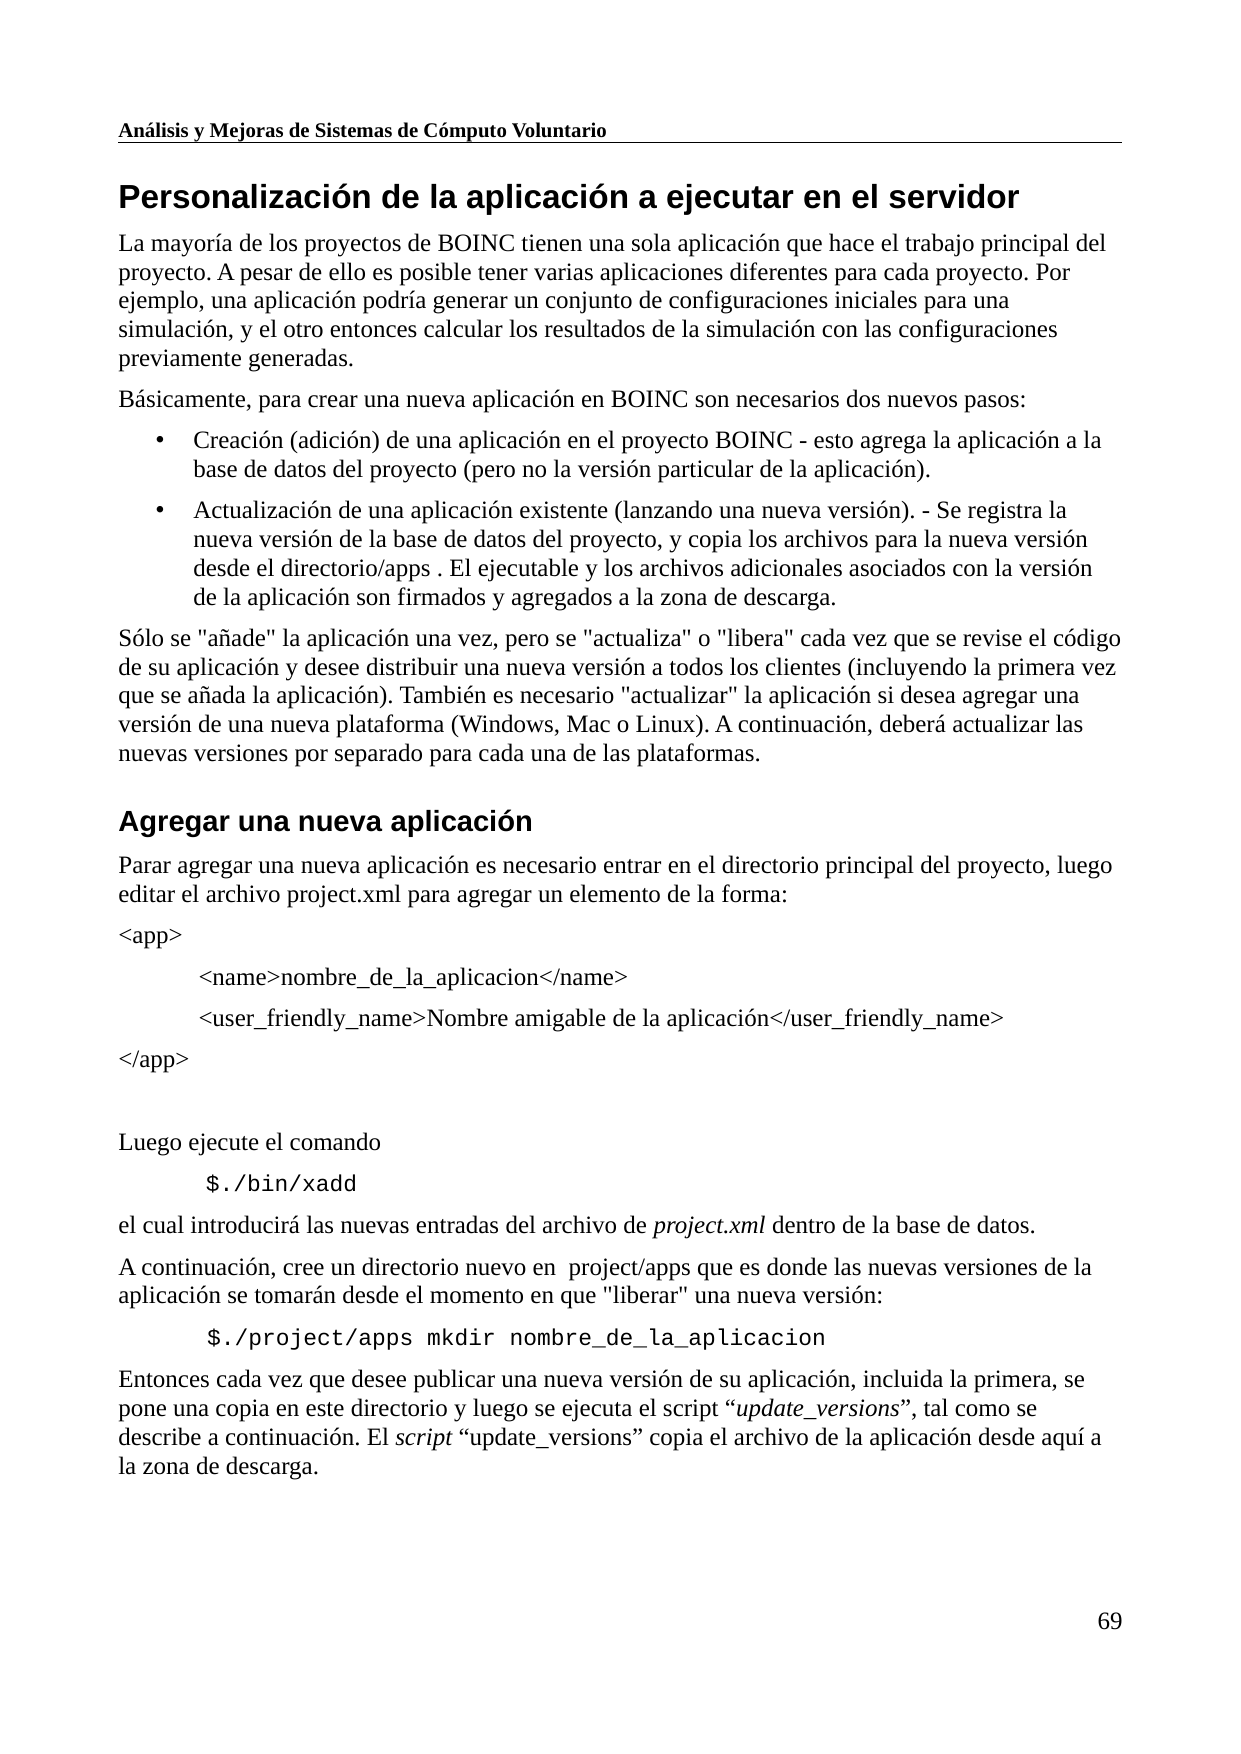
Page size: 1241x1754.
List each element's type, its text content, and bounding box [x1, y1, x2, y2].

subtitle Personalización de la aplicación a ejecutar en el servidor [118, 177, 1122, 216]
text $./project/apps mkdir nombre_de_la_aplicacion [118, 1322, 1122, 1352]
text A continuación, cree un directorio nuevo en project/apps que es donde las nuevas versiones de la aplicación se tomarán desde el momento en que "liberar" una nueva versión: [118, 1252, 1122, 1309]
text <app> [118, 920, 1122, 949]
text Básicamente, para crear una nueva aplicación en BOINC son necesarios dos nuevos pasos: [118, 384, 1122, 413]
text el cual introducirá las nuevas entradas del archivo de project.xml dentro de la base de datos. [118, 1211, 1122, 1239]
text La mayoría de los proyectos de BOINC tienen una sola aplicación que hace el trabajo principal del proyecto. A pesar de ello es posible tener varias aplicaciones diferentes para cada proyecto. Por ejemplo, una aplicación podría generar un conjunto de configuraciones iniciales para una simulación, y el otro entonces calcular los resultados de la simulación con las configuraciones previamente generadas. [118, 228, 1122, 372]
text <name>nombre_de_la_aplicacion</name> [118, 962, 1122, 990]
text </app> [118, 1044, 1122, 1073]
text Parar agregar una nueva aplicación es necesario entrar en el directorio principal del proyecto, luego editar el archivo project.xml para agregar un elemento de la forma: [118, 850, 1122, 908]
text Luego ejecute el comando [118, 1127, 1122, 1155]
text <user_friendly_name>Nombre amigable de la aplicación</user_friendly_name> [118, 1003, 1122, 1032]
list Actualización de una aplicación existente (lanzando una nueva versión). - Se registra la nueva versión de la base de datos del proyecto, y copia los archivos para la nueva versión desde el directorio/apps . El ejecutable y los archivos adicionales asociados con la versión de la aplicación son firmados y agregados a la zona de descarga. [156, 496, 1122, 611]
subtitle Agregar una nueva aplicación [118, 804, 1122, 838]
list Creación (adición) de una aplicación en el proyecto BOINC - esto agrega la aplicación a la base de datos del proyecto (pero no la versión particular de la aplicación). [156, 426, 1122, 483]
text $./bin/xadd [118, 1168, 1122, 1198]
text Sólo se "añade" la aplicación una vez, pero se "actualiza" o "libera" cada vez que se revise el código de su aplicación y desee distribuir una nueva versión a todos los clientes (incluyendo la primera vez que se añada la aplicación). También es necesario "actualizar" la aplicación si desea agregar una versión de una nueva plataforma (Windows, Mac o Linux). A continuación, deberá actualizar las nuevas versiones por separado para cada una de las plataformas. [118, 623, 1122, 767]
text Entonces cada vez que desee publicar una nueva versión de su aplicación, incluida la primera, se pone una copia en este directorio y luego se ejecuta el script “update_versions”, tal como se describe a continuación. El script “update_versions” copia el archivo de la aplicación desde aquí a la zona de descarga. [118, 1364, 1122, 1479]
